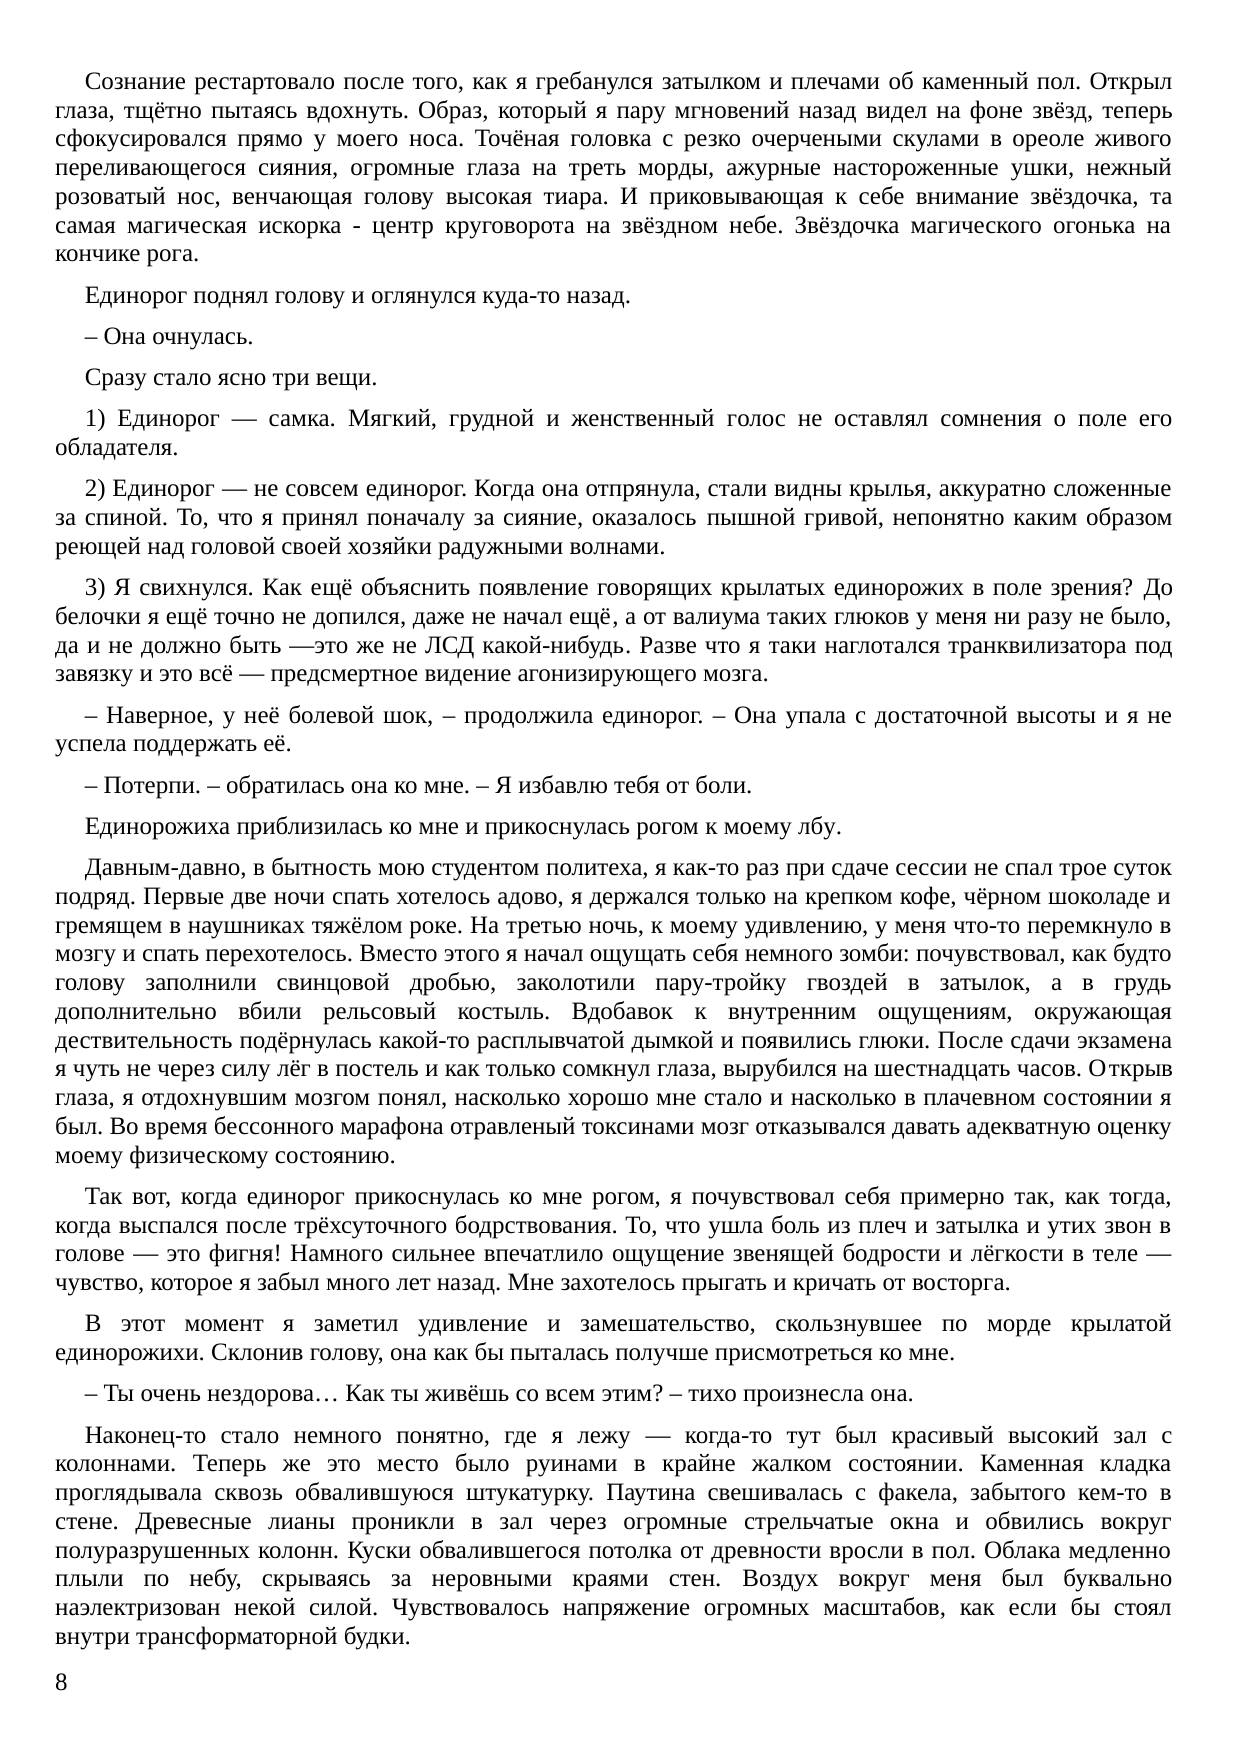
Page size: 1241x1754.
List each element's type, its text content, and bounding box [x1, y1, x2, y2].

text 2) Единорог — не совсем единорог. Когда она отпрянула, стали видны крылья, аккуратно сложенные за спиной. То, что я принял поначалу за сияние, оказалось пышной гривой, непонятно каким образом реющей над головой своей хозяйки радужными волнами. [55, 473, 1173, 560]
text Наконец-то стало немного понятно, где я лежу — когда-то тут был красивый высокий зал с колоннами. Теперь же это место было руинами в крайне жалком состоянии. Каменная кладка проглядывала сквозь обвалившуюся штукатурку. Паутина свешивалась с факела, забытого кем-то в стене. Древесные лианы проникли в зал через огромные стрельчатые окна и обвились вокруг полуразрушенных колонн. Куски обвалившегося потолка от древности вросли в пол. Облака медленно плыли по небу, скрываясь за неровными краями стен. Воздух вокруг меня был буквально наэлектризован некой силой. Чувствовалось напряжение огромных масштабов, как если бы стоял внутри трансформаторной будки. [55, 1420, 1173, 1650]
text Сразу стало ясно три вещи. [55, 362, 1173, 391]
text 1) Единорог — самка. Мягкий, грудной и женственный голос не оставлял сомнения о поле его обладателя. [55, 403, 1173, 461]
text – Потерпи. – обратилась она ко мне. – Я избавлю тебя от боли. [55, 770, 1173, 798]
text – Ты очень нездорова… Как ты живёшь со всем этим? – тихо произнесла она. [55, 1378, 1173, 1407]
text Так вот, когда единорог прикоснулась ко мне рогом, я почувствовал себя примерно так, как тогда, когда выспался после трёхсуточного бодрствования. То, что ушла боль из плеч и затылка и утих звон в голове — это фигня! Намного сильнее впечатлило ощущение звенящей бодрости и лёгкости в теле — чувство, которое я забыл много лет назад. Мне захотелось прыгать и кричать от восторга. [55, 1181, 1173, 1296]
text – Она очнулась. [55, 321, 1173, 350]
text Единорожиха приблизилась ко мне и прикоснулась рогом к моему лбу. [55, 811, 1173, 840]
text Единорог поднял голову и оглянулся куда-то назад. [55, 280, 1173, 308]
text – Наверное, у неё болевой шок, – продолжила единорог. – Она упала с достаточной высоты и я не успела поддержать её. [55, 700, 1173, 757]
text Давным-давно, в бытность мою студентом политеха, я как-то раз при сдаче сессии не спал трое суток подряд. Первые две ночи спать хотелось адово, я держался только на крепком кофе, чёрном шоколаде и гремящем в наушниках тяжёлом роке. На третью ночь, к моему удивлению, у меня что-то перемкнуло в мозгу и спать перехотелось. Вместо этого я начал ощущать себя немного зомби: почувствовал, как будто голову заполнили свинцовой дробью, заколотили пару-тройку гвоздей в затылок, а в грудь дополнительно вбили рельсовый костыль. Вдобавок к внутренним ощущениям, окружающая дествительность подёрнулась какой-то расплывчатой дымкой и появились глюки. После сдачи экзамена я чуть не через силу лёг в постель и как только сомкнул глаза, вырубился на шестнадцать часов. Открыв глаза, я отдохнувшим мозгом понял, насколько хорошо мне стало и насколько в плачевном состоянии я был. Во время бессонного марафона отравленый токсинами мозг отказывался давать адекватную оценку моему физическому состоянию. [55, 852, 1173, 1168]
text 3) Я свихнулся. Как ещё объяснить появление говорящих крылатых единорожих в поле зрения? До белочки я ещё точно не допился, даже не начал ещё, а от валиума таких глюков у меня ни разу не было, да и не должно быть —это же не ЛСД какой-нибудь. Разве что я таки наглотался транквилизатора под завязку и это всё — предсмертное видение агонизирующего мозга. [55, 572, 1173, 687]
text В этот момент я заметил удивление и замешательство, скользнувшее по морде крылатой единорожихи. Склонив голову, она как бы пыталась получше присмотреться ко мне. [55, 1308, 1173, 1366]
text Сознание рестартовало после того, как я гребанулся затылком и плечами об каменный пол. Открыл глаза, тщётно пытаясь вдохнуть. Образ, который я пару мгновений назад видел на фоне звёзд, теперь сфокусировался прямо у моего носа. Точёная головка с резко очерчеными скулами в ореоле живого переливающегося сияния, огромные глаза на треть морды, ажурные настороженные ушки, нежный розоватый нос, венчающая голову высокая тиара. И приковывающая к себе внимание звёздочка, та самая магическая искорка - центр круговорота на звёздном небе. Звёздочка магического огонька на кончике рога. [55, 66, 1173, 267]
